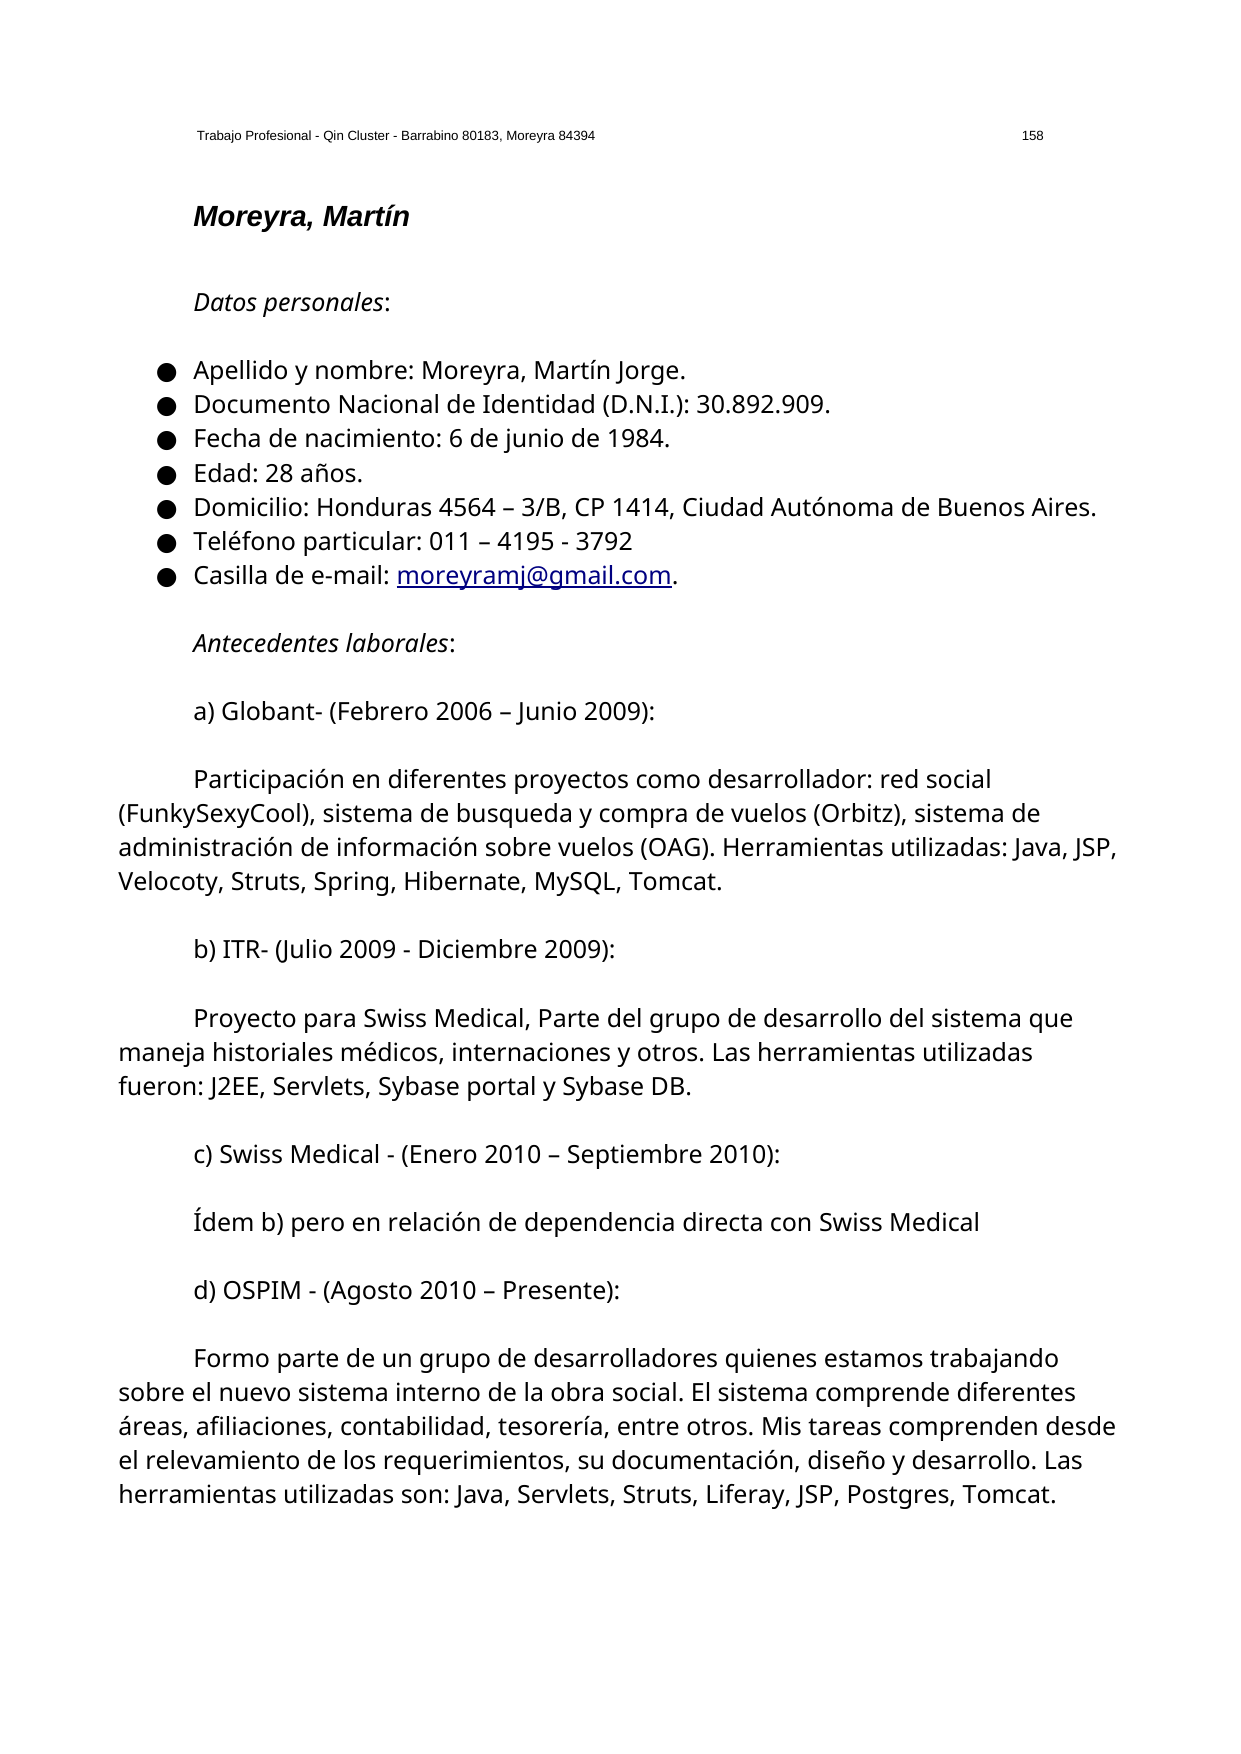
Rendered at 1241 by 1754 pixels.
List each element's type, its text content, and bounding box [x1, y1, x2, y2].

text Datos personales: [118, 285, 1122, 319]
list Edad: 28 años. [156, 455, 1122, 489]
text a) Globant- (Febrero 2006 – Junio 2009): [118, 694, 1122, 728]
subtitle Moreyra, Martín [118, 200, 1122, 233]
text Formo parte de un grupo de desarrolladores quienes estamos trabajando sobre el nuevo sistema interno de la obra social. El sistema comprende diferentes áreas, afiliaciones, contabilidad, tesorería, entre otros. Mis tareas comprenden desde el relevamiento de los requerimientos, su documentación, diseño y desarrollo. Las herramientas utilizadas son: Java, Servlets, Struts, Liferay, JSP, Postgres, Tomcat. [118, 1341, 1122, 1511]
list Documento Nacional de Identidad (D.N.I.): 30.892.909. [156, 387, 1122, 421]
text Participación en diferentes proyectos como desarrollador: red social (FunkySexyCool), sistema de busqueda y compra de vuelos (Orbitz), sistema de administración de información sobre vuelos (OAG). Herramientas utilizadas: Java, JSP, Velocoty, Struts, Spring, Hibernate, MySQL, Tomcat. [118, 762, 1122, 898]
text d) OSPIM - (Agosto 2010 – Presente): [118, 1273, 1122, 1307]
list Domicilio: Honduras 4564 – 3/B, CP 1414, Ciudad Autónoma de Buenos Aires. [156, 489, 1122, 523]
list Teléfono particular: 011 – 4195 - 3792 [156, 523, 1122, 557]
text Antecedentes laborales: [118, 626, 1122, 659]
text Proyecto para Swiss Medical, Parte del grupo de desarrollo del sistema que maneja historiales médicos, internaciones y otros. Las herramientas utilizadas fueron: J2EE, Servlets, Sybase portal y Sybase DB. [118, 1000, 1122, 1102]
list Casilla de e-mail: moreyramj@gmail.com. [156, 557, 1122, 591]
list Apellido y nombre: Moreyra, Martín Jorge. [156, 353, 1122, 387]
list Fecha de nacimiento: 6 de junio de 1984. [156, 421, 1122, 455]
text c) Swiss Medical - (Enero 2010 – Septiembre 2010): [118, 1136, 1122, 1171]
text Ídem b) pero en relación de dependencia directa con Swiss Medical [118, 1204, 1122, 1239]
text b) ITR- (Julio 2009 - Diciembre 2009): [118, 932, 1122, 966]
